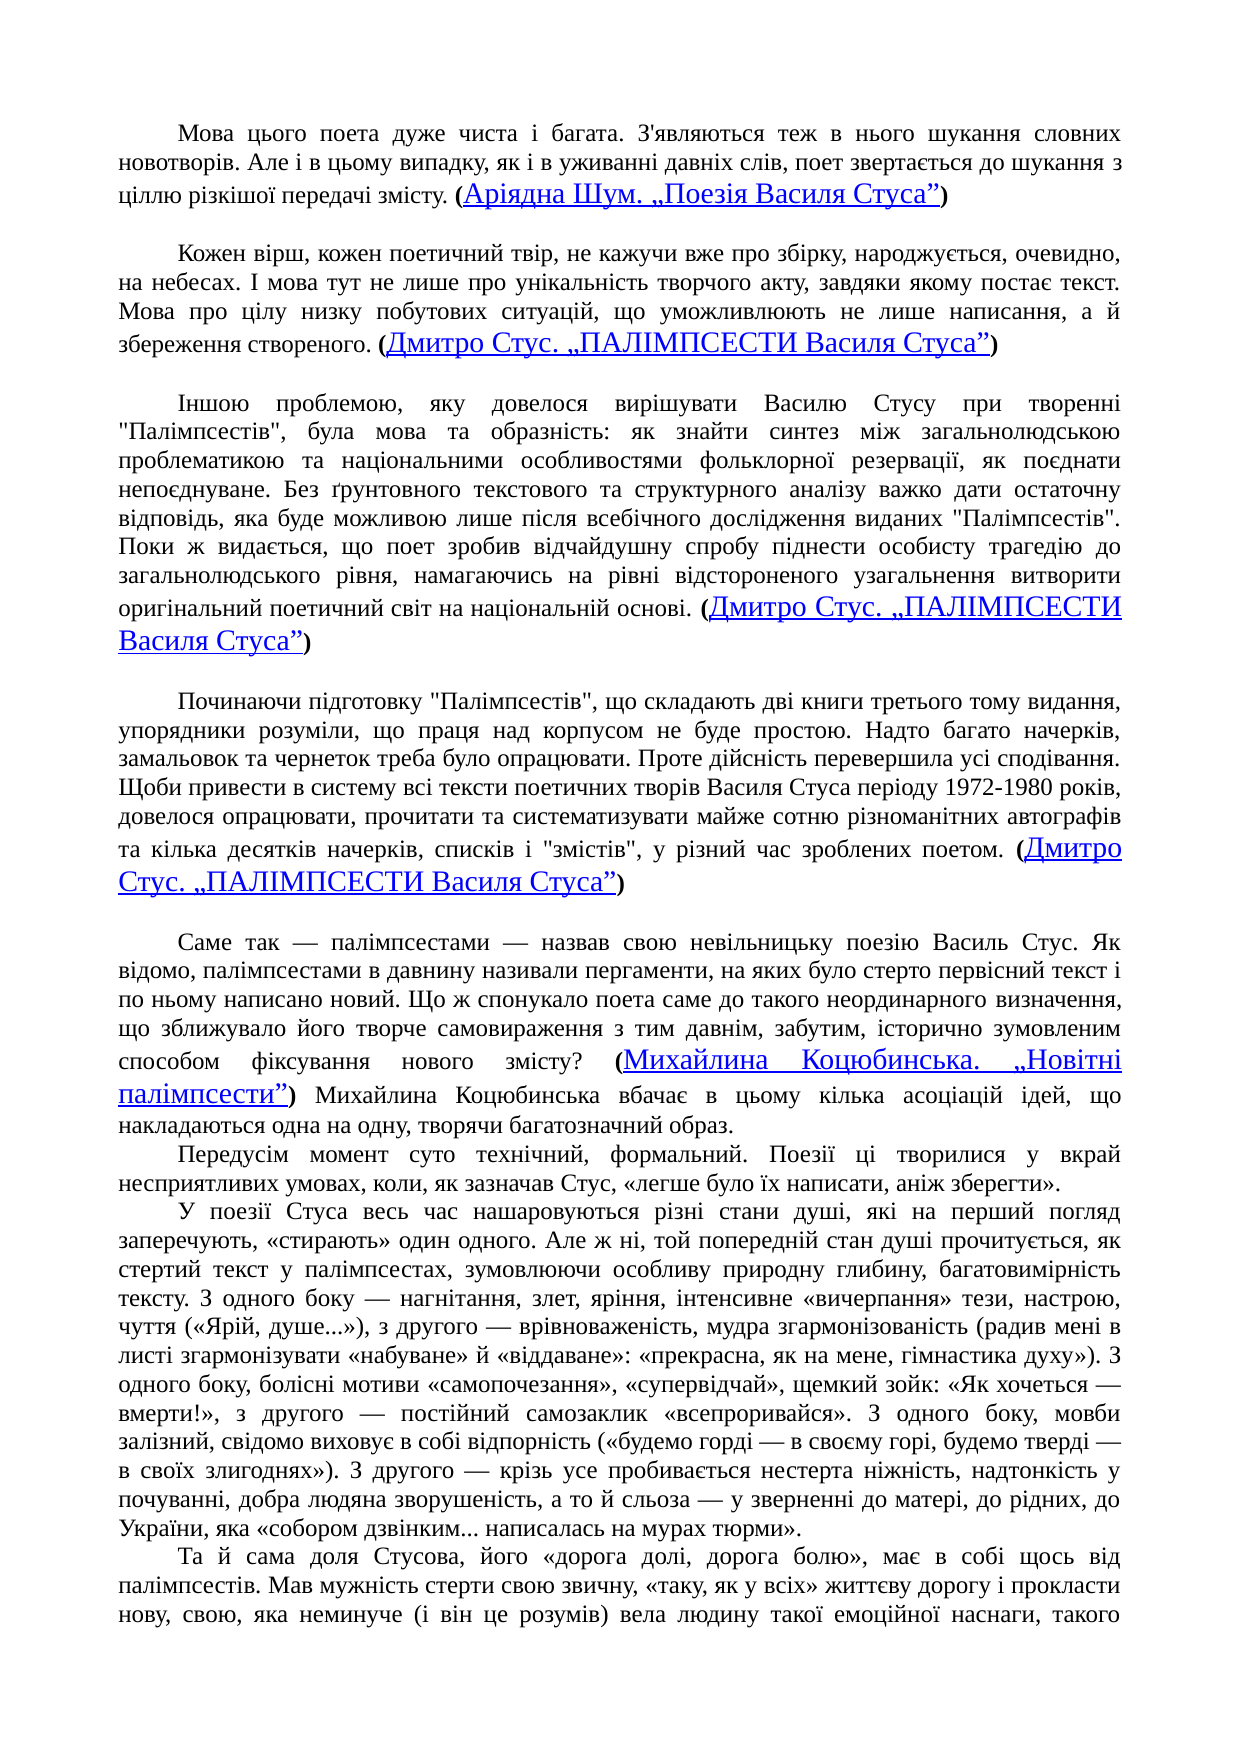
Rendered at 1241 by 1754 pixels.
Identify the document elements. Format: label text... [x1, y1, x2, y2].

text Та й сама доля Стусова, його «дорога долі, дорога болю», має в собі щось від палімпсестів. Мав мужність стерти свою звичну, «таку, як у всіх» життєву дорогу і прокласти нову, свою, яка неминуче (і він це розумів) вела людину такої емоційної наснаги, такого [118, 1541, 1122, 1628]
text Мова цього поета дуже чиста і багата. З'являються теж в нього шукання словних новотворів. Але і в цьому випадку, як і в уживанні давніх слів, поет звертається до шукання з ціллю різкішої передачі змісту. (Аріядна Шум. „Поезія Василя Стуса”) [118, 118, 1122, 210]
text Передусім момент суто технічний, формальний. Поезії ці творилися у вкрай несприятливих умовах, коли, як зазначав Стус, «легше було їх написати, аніж зберегти». [118, 1139, 1122, 1196]
text Кожен вірш, кожен поетичний твір, не кажучи вже про збірку, народжується, очевидно, на небесах. І мова тут не лише про унікальність творчого акту, завдяки якому постає текст. Мова про цілу низку побутових ситуацій, що уможливлюють не лише написання, а й збереження створеного. (Дмитро Стус. „ПАЛІМПСЕСТИ Василя Стуса”) [118, 238, 1122, 359]
text Іншою проблемою, яку довелося вирішувати Василю Стусу при творенні "Палімпсестів", була мова та образність: як знайти синтез між загальнолюдською проблематикою та національними особливостями фольклорної резервації, як поєднати непоєднуване. Без ґрунтовного текстового та структурного аналізу важко дати остаточну відповідь, яка буде можливою лише після всебічного дослідження виданих "Палімпсестів". Поки ж видається, що поет зробив відчайдушну спробу піднести особисту трагедію до загальнолюдського рівня, намагаючись на рівні відстороненого узагальнення витворити оригінальний поетичний світ на національній основі. (Дмитро Стус. „ПАЛІМПСЕСТИ Василя Стуса”) [118, 388, 1122, 657]
text Починаючи підготовку "Палімпсестів", що складають дві книги третього тому видання, упорядники розуміли, що праця над корпусом не буде простою. Надто багато начерків, замальовок та чернеток треба було опрацювати. Проте дійсність перевершила усі сподівання. Щоби привести в систему всі тексти поетичних творів Василя Стуса періоду 1972-1980 років, довелося опрацювати, прочитати та систематизувати майже сотню різноманітних автографів та кілька десятків начерків, списків і "змістів", у різний час зроблених поетом. (Дмитро Стус. „ПАЛІМПСЕСТИ Василя Стуса”) [118, 686, 1122, 898]
text Саме так — палімпсестами — назвав свою невільницьку поезію Василь Стус. Як відомо, палімпсестами в давнину називали пергаменти, на яких було стерто первісний текст і по ньому написано новий. Що ж спонукало поета саме до такого неординарного визначення, що зближувало його творче самовираження з тим давнім, забутим, історично зумовленим способом фіксування нового змісту? (Михайлина Коцюбинська. „Новітні палімпсести”) Михайлина Коцюбинська вбачає в цьому кілька асоціацій ідей, що накладаються одна на одну, творячи багатозначний образ. [118, 927, 1122, 1139]
text У поезії Стуса весь час нашаровуються різні стани душі, які на перший погляд заперечують, «стирають» один одного. Але ж ні, той попередній стан душі прочитується, як стертий текст у палімпсестах, зумовлюючи особливу природну глибину, багатовимірність тексту. З одного боку — нагнітання, злет, яріння, інтенсивне «вичерпання» тези, настрою, чуття («Ярій, душе...»), з другого — врівноваженість, мудра згармонізованість (радив мені в листі згармонізувати «набуване» й «віддаване»: «прекрасна, як на мене, гімнастика духу»). З одного боку, болісні мотиви «самопочезання», «супервідчай», щемкий зойк: «Як хочеться — вмерти!», з другого — постійний самозаклик «всепроривайся». З одного боку, мовби залізний, свідомо виховує в собі відпорність («будемо горді — в своєму горі, будемо тверді — в своїх злигоднях»). З другого — крізь усе пробивається нестерта ніжність, надтонкість у почуванні, добра людяна зворушеність, а то й сльоза — у зверненні до матері, до рідних, до України, яка «собором дзвінким... написалась на мурах тюрми». [118, 1196, 1122, 1541]
